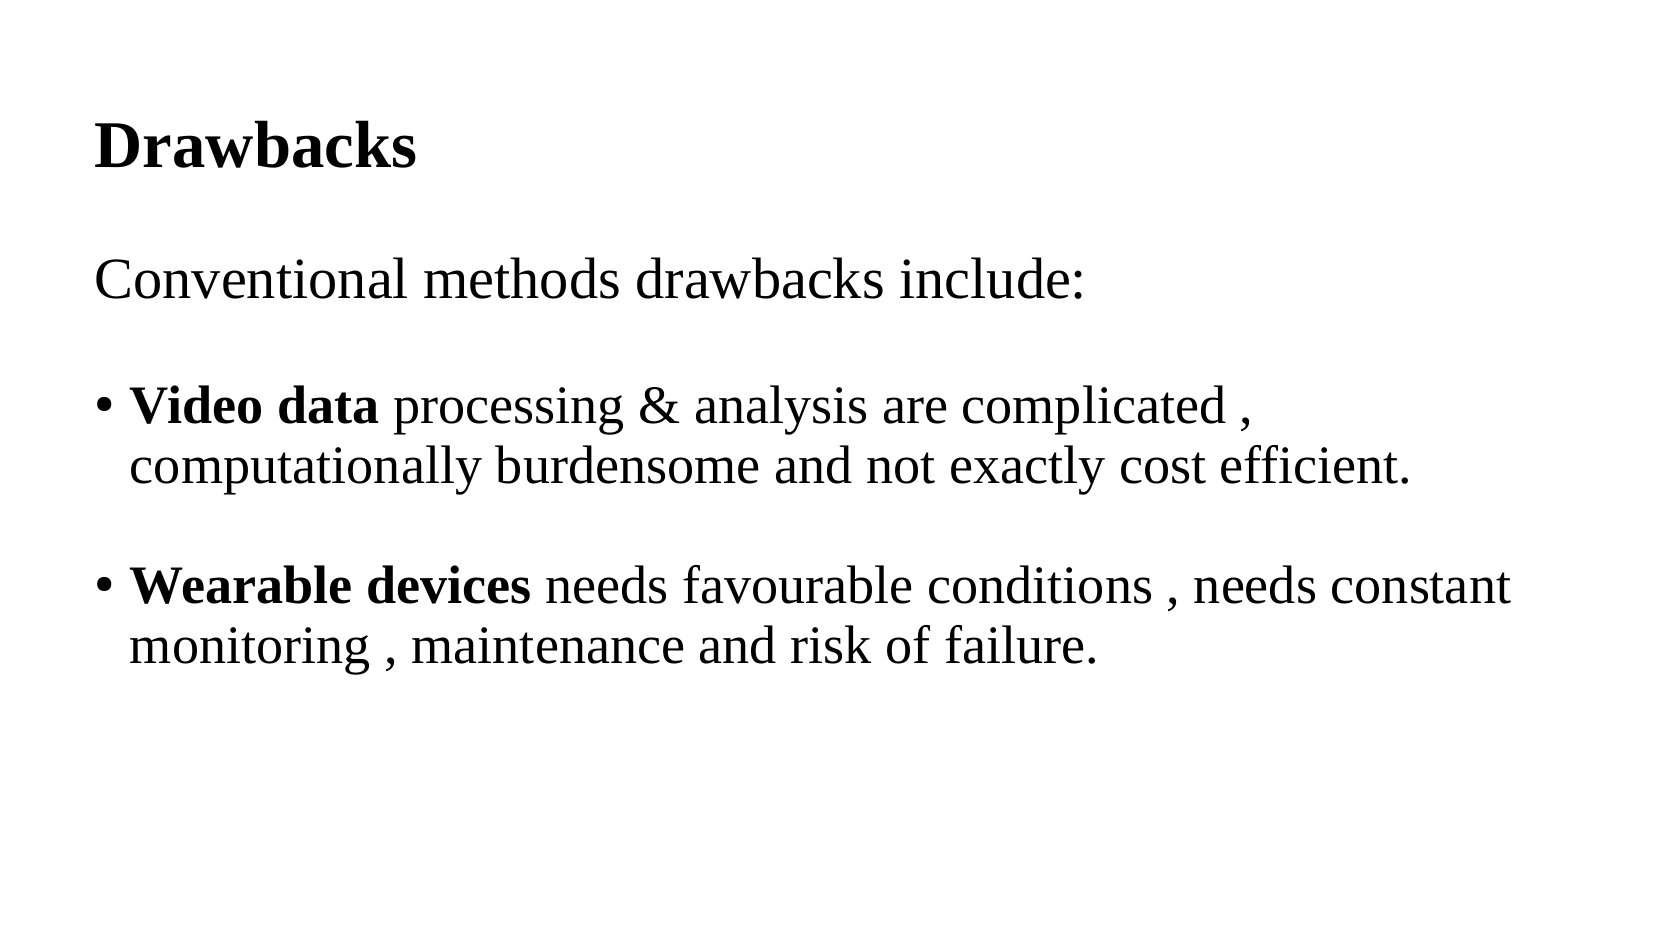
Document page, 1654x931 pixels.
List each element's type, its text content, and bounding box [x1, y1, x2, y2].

subtitle Drawbacks Conventional methods drawbacks include: Video data processing & analysis are complicated , computationally burdensome and not exactly cost efficient. Wearable devices needs favourable conditions , needs constant monitoring , maintenance and risk of failure. [94, 82, 1583, 762]
